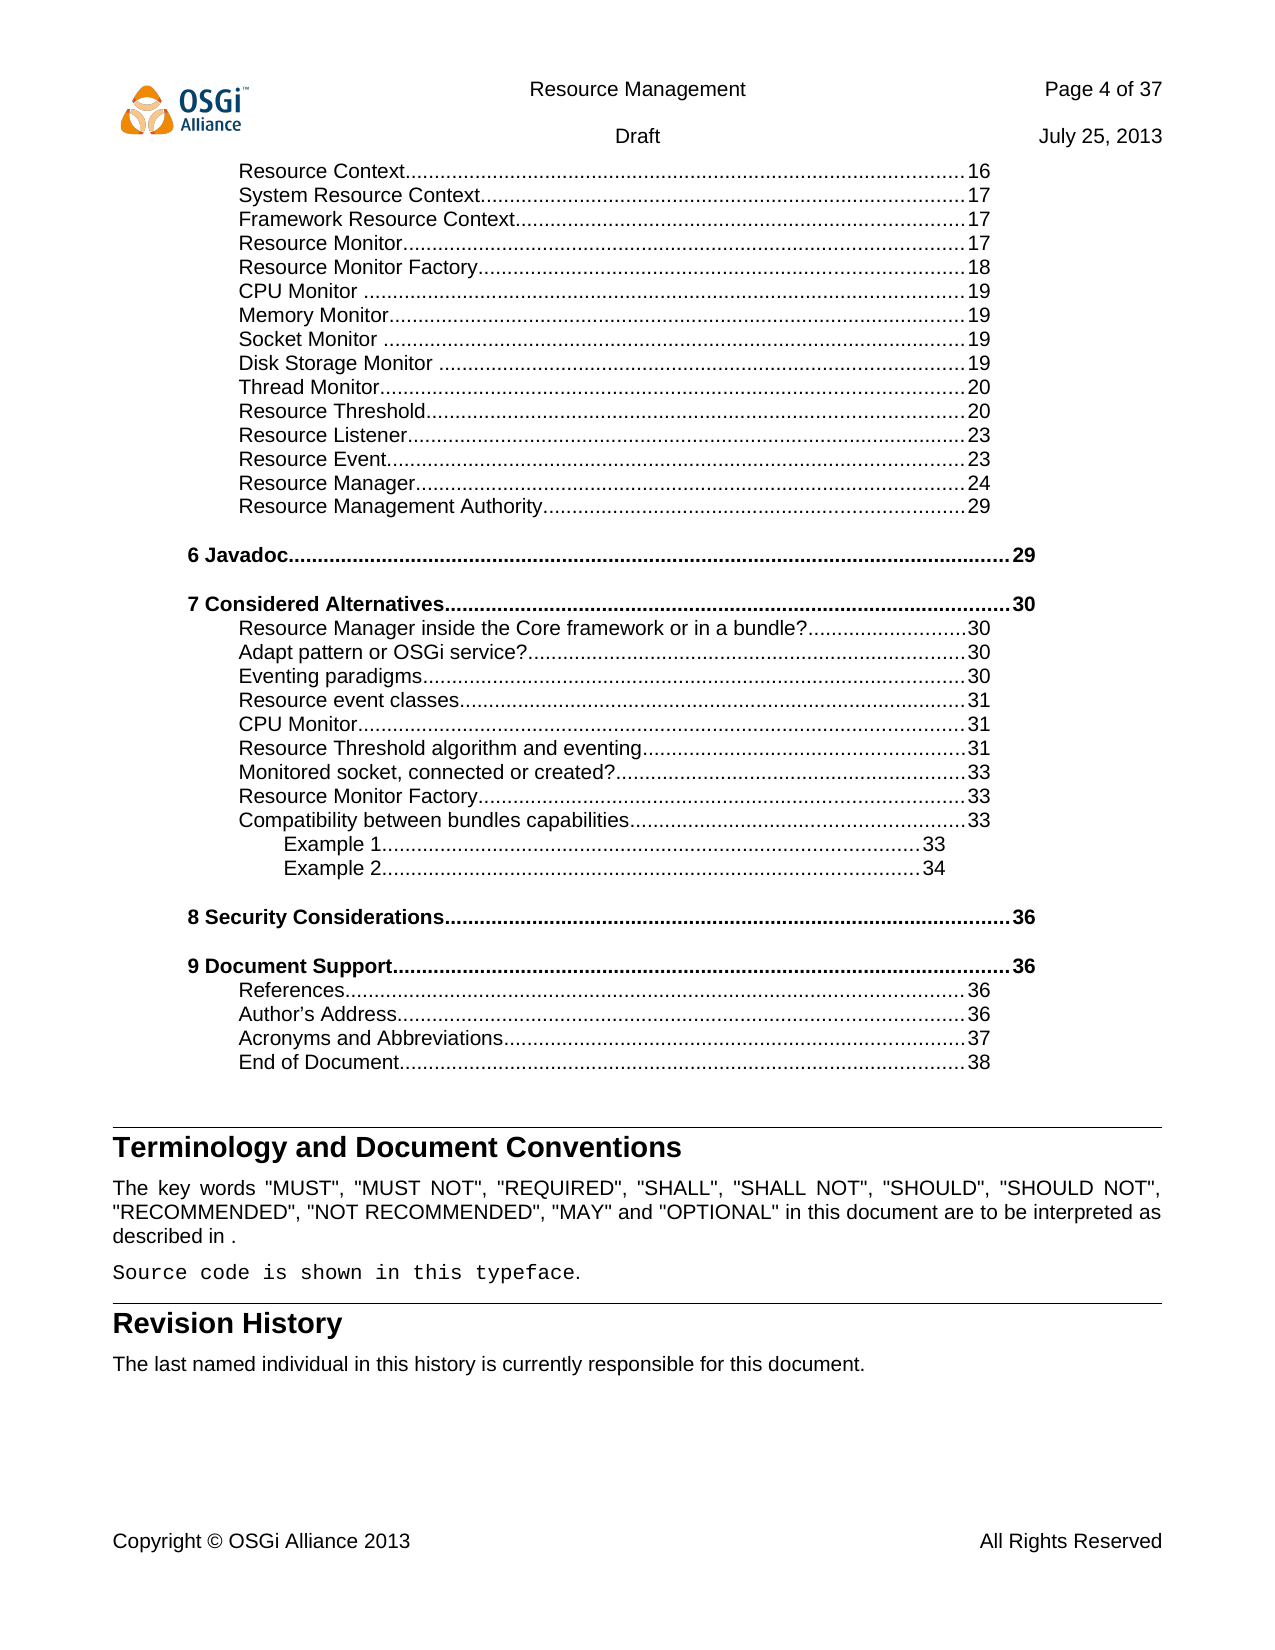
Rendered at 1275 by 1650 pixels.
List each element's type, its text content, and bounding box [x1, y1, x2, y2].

text Acronyms and Abbreviations 37 [232, 1026, 1162, 1049]
text Resource Context 16 [232, 159, 1162, 183]
text 6 Javadoc 29 [187, 543, 1162, 567]
text Disk Storage Monitor 19 [232, 351, 1162, 374]
text Thread Monitor 20 [232, 374, 1162, 398]
text Author’s Address 36 [232, 1002, 1162, 1026]
text Resource Event 23 [232, 446, 1162, 470]
text References 36 [232, 978, 1162, 1002]
text Resource event classes 31 [232, 688, 1162, 712]
text Example 2 34 [277, 856, 1162, 880]
picture [113, 78, 257, 142]
text Monitored socket, connected or created? 33 [232, 760, 1162, 784]
text Compatibility between bundles capabilities 33 [232, 808, 1162, 832]
text Resource Monitor 17 [232, 231, 1162, 255]
text Eventing paradigms 30 [232, 664, 1162, 688]
text 7 Considered Alternatives 30 [187, 592, 1162, 616]
text Resource Monitor Factory 18 [232, 255, 1162, 279]
text 8 Security Considerations 36 [187, 905, 1162, 929]
text 9 Document Support 36 [187, 954, 1162, 978]
text Socket Monitor 19 [232, 327, 1162, 351]
text Memory Monitor 19 [232, 303, 1162, 327]
text Resource Manager 24 [232, 470, 1162, 494]
subtitle Revision History [112, 1304, 1162, 1339]
text Framework Resource Context 17 [232, 207, 1162, 231]
text Resource Threshold 20 [232, 398, 1162, 422]
text Resource Manager inside the Core framework or in a bundle? 30 [232, 616, 1162, 640]
text Example 1 33 [277, 832, 1162, 856]
text Resource Threshold algorithm and eventing 31 [232, 736, 1162, 760]
text Resource Management Authority 29 [232, 494, 1162, 518]
text Resource Listener 23 [232, 422, 1162, 446]
text The key words "MUST", "MUST NOT", "REQUIRED", "SHALL", "SHALL NOT", "SHOULD", "SHOULD NOT", "RECOMMENDED", "NOT RECOMMENDED", "MAY" and "OPTIONAL" in this document are to be interpreted as described in 1. [112, 1176, 1162, 1248]
text Source code is shown in this typeface. [112, 1260, 1162, 1286]
text CPU Monitor 31 [232, 712, 1162, 736]
text System Resource Context 17 [232, 183, 1162, 207]
text End of Document 38 [232, 1049, 1162, 1073]
text CPU Monitor 19 [232, 279, 1162, 303]
text Resource Monitor Factory 33 [232, 784, 1162, 808]
text Adapt pattern or OSGi service? 30 [232, 640, 1162, 664]
subtitle Terminology and Document Conventions [112, 1128, 1162, 1163]
text The last named individual in this history is currently responsible for this document. [112, 1352, 1162, 1376]
